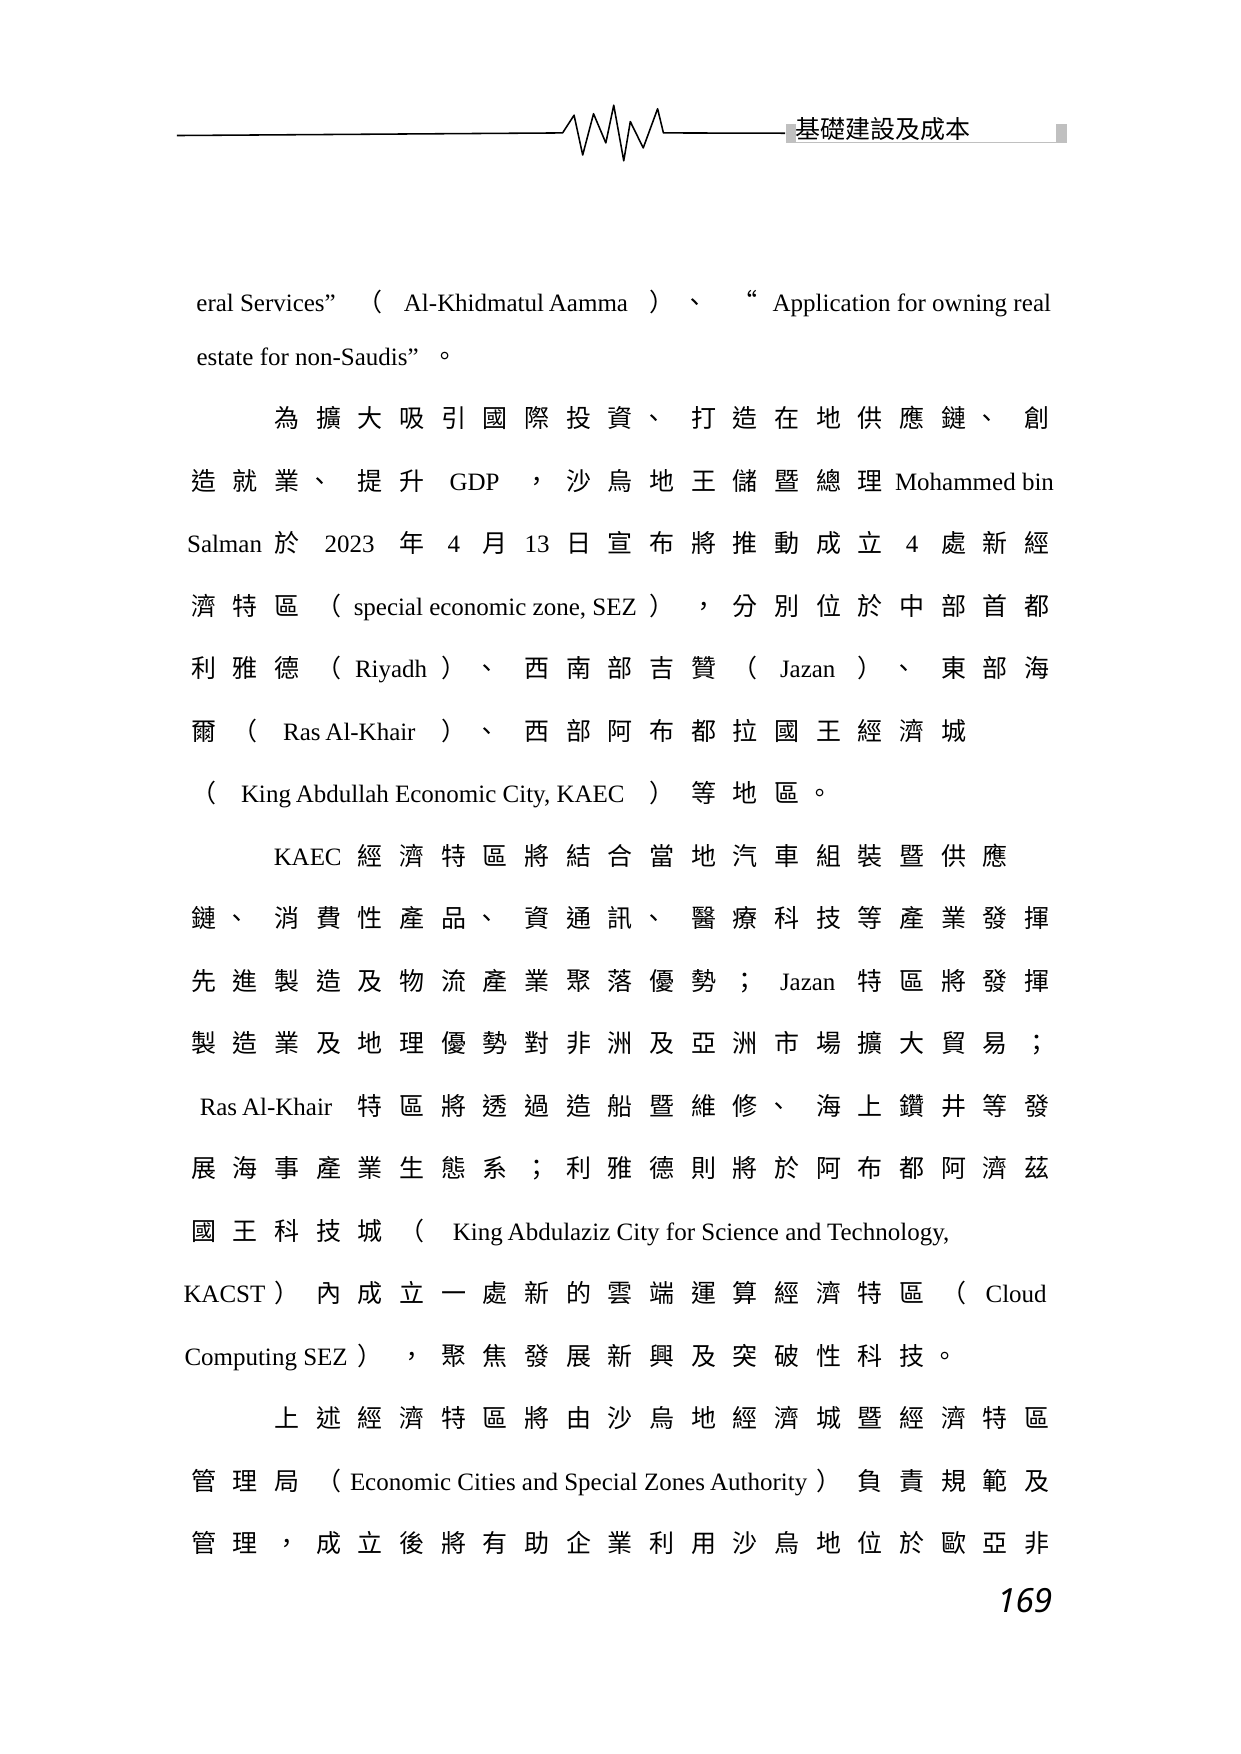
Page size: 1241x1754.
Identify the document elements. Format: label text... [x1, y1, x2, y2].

text KAEC經濟特區將結合當地汽車組裝暨供應鏈、消費性產品、資通訊、醫療科技等產業發揮先進製造及物流產業聚落優勢；Jazan特區將發揮製造業及地理優勢對非洲及亞洲市場擴大貿易；Ras Al-Khair特區將透過造船暨維修、海上鑽井等發展海事產業生態系；利雅德則將於阿布都阿濟茲國王科技城（King Abdulaziz City for Science and Technology, KACST）內成立一處新的雲端運算經濟特區（Cloud Computing SEZ），聚焦發展新興及突破性科技。 [183, 813, 1058, 1375]
text 上述經濟特區將由沙烏地經濟城暨經濟特區管理局（Economic Cities and Special Zones Authority）負責規範及管理，成立後將有助企業利用沙烏地位於歐亞非 [183, 1375, 1058, 1563]
text 為擴大吸引國際投資、打造在地供應鏈、創造就業、提升GDP，沙烏地王儲暨總理Mohammed bin Salman於2023年4月13日宣布將推動成立4處新經濟特區（special economic zone, SEZ），分別位於中部首都利雅德（Riyadh）、西南部吉贊（Jazan）、東部海爾（Ras Al-Khair）、西部阿布都拉國王經濟城（King Abdullah Economic City, KAEC）等地區。 [183, 375, 1058, 813]
text eral Services”（Al-Khidmatul Aamma）、“Application for owning real estate for non-Saudis”。 [183, 250, 1058, 375]
